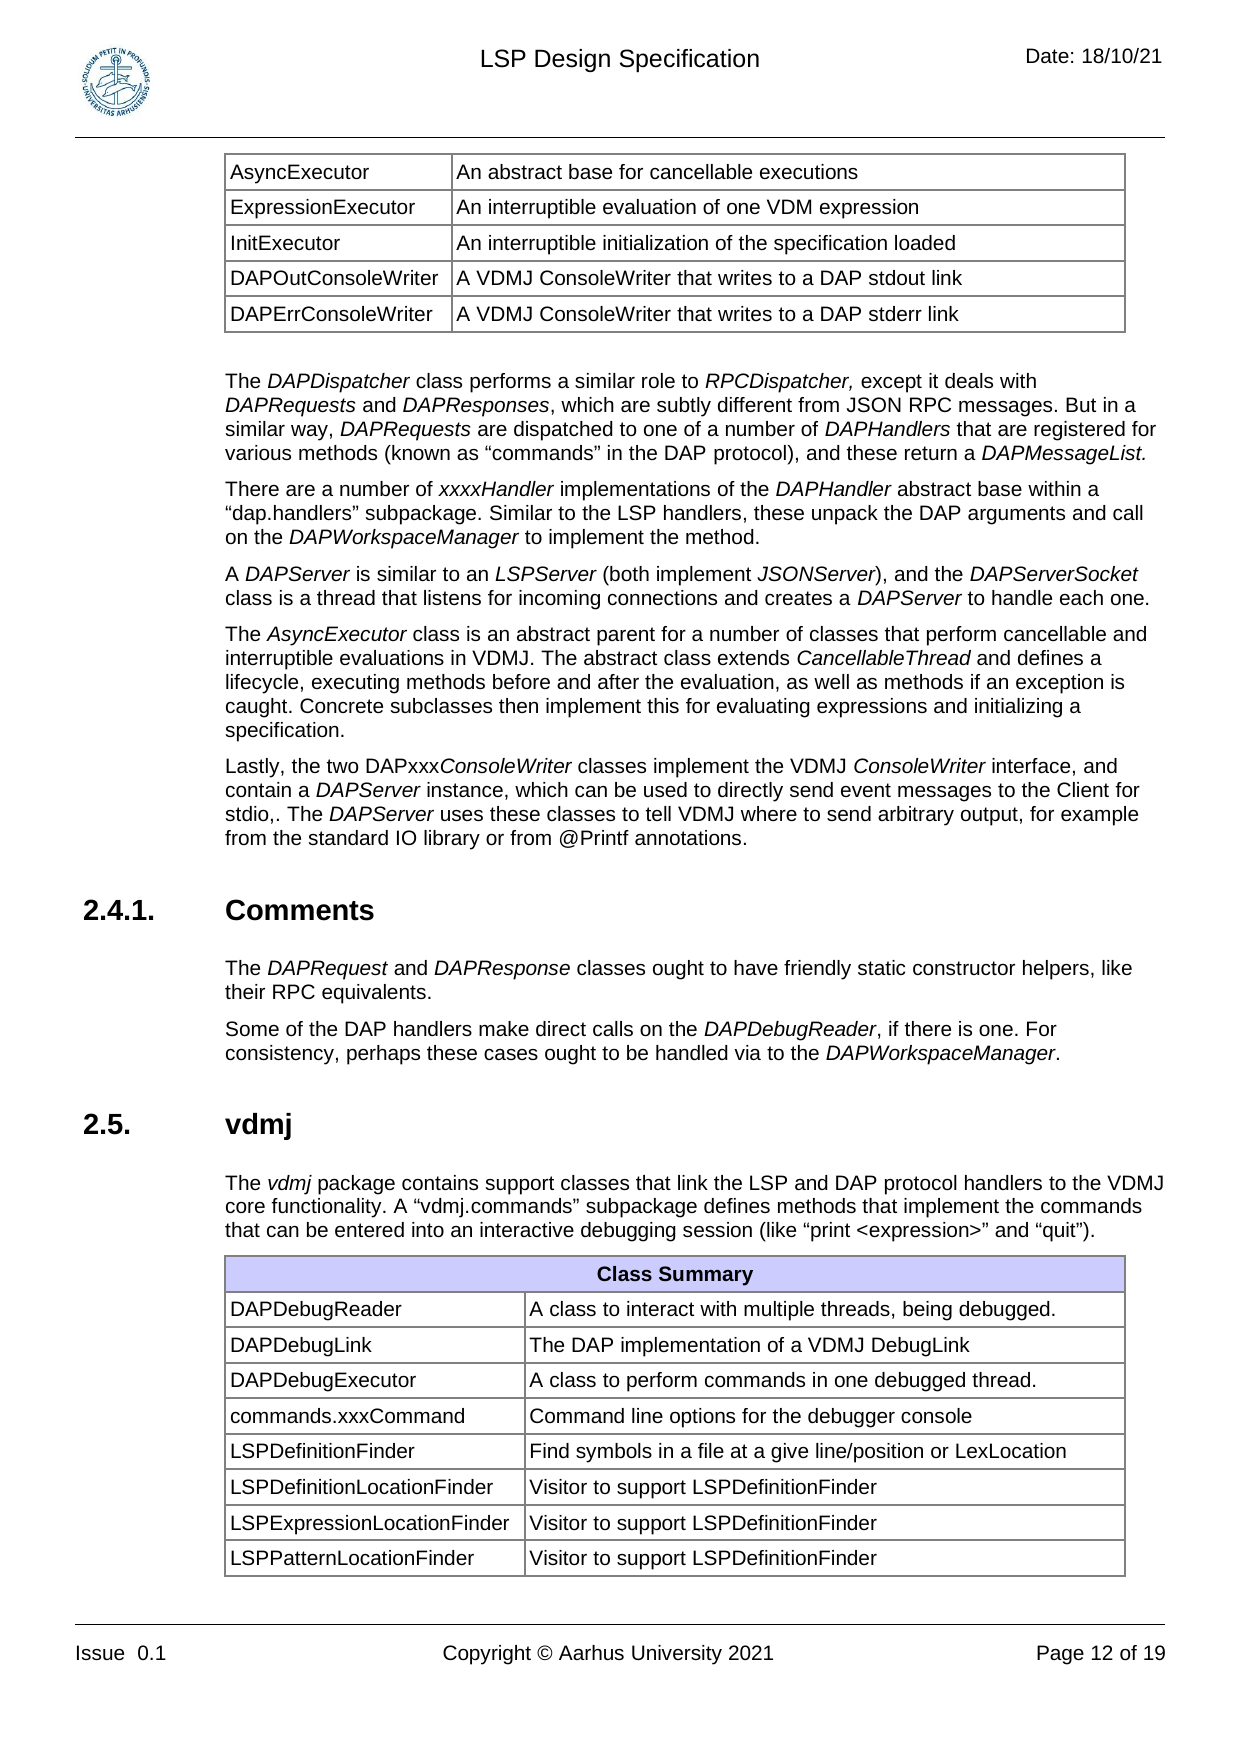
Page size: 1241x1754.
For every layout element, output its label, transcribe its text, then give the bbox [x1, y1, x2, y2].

table_cell An abstract base for cancellable executions [453, 155, 1124, 188]
subtitle Comments [75, 893, 1165, 926]
subtitle vdmj [75, 1107, 1165, 1141]
table_cell DAPDebugReader [226, 1293, 524, 1326]
table_cell DAPDebugExecutor [226, 1364, 524, 1397]
table_cell The DAP implementation of a VDMJ DebugLink [526, 1328, 1124, 1362]
table_cell LSPDefinitionFinder [226, 1435, 524, 1468]
table_cell DAPErrConsoleWriter [226, 297, 451, 331]
text There are a number of xxxxHandler implementations of the DAPHandler abstract base within a “dap.handlers” subpackage. Similar to the LSP handlers, these unpack the DAP arguments and call on the DAPWorkspaceManager to implement the method. [225, 477, 1165, 549]
text A DAPServer is similar to an LSPServer (both implement JSONServer), and the DAPServerSocket class is a thread that listens for incoming connections and creates a DAPServer to handle each one. [225, 562, 1165, 610]
text The vdmj package contains support classes that link the LSP and DAP protocol handlers to the VDMJ core functionality. A “vdmj.commands” subpackage defines methods that implement the commands that can be entered into an interactive debugging session (like “print <expression>” and “quit”). [225, 1171, 1165, 1243]
text The AsyncExecutor class is an abstract parent for a number of classes that perform cancellable and interruptible evaluations in VDMJ. The abstract class extends CancellableThread and defines a lifecycle, executing methods before and after the evaluation, as well as methods if an exception is caught. Concrete subclasses then implement this for evaluating expressions and initializing a specification. [225, 622, 1165, 742]
text The DAPRequest and DAPResponse classes ought to have friendly static constructor helpers, like their RPC equivalents. [225, 956, 1165, 1004]
table_cell Visitor to support LSPDefinitionFinder [526, 1541, 1124, 1575]
table_cell commands.xxxCommand [226, 1399, 524, 1433]
table_cell DAPOutConsoleWriter [226, 262, 451, 295]
table_cell A class to perform commands in one debugged thread. [526, 1364, 1124, 1397]
picture [78, 44, 153, 120]
table_cell LSPPatternLocationFinder [226, 1541, 524, 1575]
table_cell Visitor to support LSPDefinitionFinder [526, 1470, 1124, 1504]
text Lastly, the two DAPxxxConsoleWriter classes implement the VDMJ ConsoleWriter interface, and contain a DAPServer instance, which can be used to directly send event messages to the Client for stdio,. The DAPServer uses these classes to tell VDMJ where to send arbitrary output, for example from the standard IO library or from @Printf annotations. [225, 754, 1165, 850]
table_cell An interruptible initialization of the specification loaded [453, 226, 1124, 259]
table_cell AsyncExecutor [226, 155, 451, 188]
table_cell A VDMJ ConsoleWriter that writes to a DAP stderr link [453, 297, 1124, 331]
table_cell A VDMJ ConsoleWriter that writes to a DAP stdout link [453, 262, 1124, 295]
table_cell Find symbols in a file at a give line/position or LexLocation [526, 1435, 1124, 1468]
text The DAPDispatcher class performs a similar role to RPCDispatcher, except it deals with DAPRequests and DAPResponses, which are subtly different from JSON RPC messages. But in a similar way, DAPRequests are dispatched to one of a number of DAPHandlers that are registered for various methods (known as “commands” in the DAP protocol), and these return a DAPMessageList. [225, 369, 1165, 465]
table_cell InitExecutor [226, 226, 451, 259]
table_cell ExpressionExecutor [226, 191, 451, 224]
table_cell Visitor to support LSPDefinitionFinder [526, 1506, 1124, 1539]
table_cell LSPDefinitionLocationFinder [226, 1470, 524, 1504]
table_cell DAPDebugLink [226, 1328, 524, 1362]
table_cell A class to interact with multiple threads, being debugged. [526, 1293, 1124, 1326]
table_header Class Summary [226, 1257, 1124, 1291]
table_cell An interruptible evaluation of one VDM expression [453, 191, 1124, 224]
table_cell LSPExpressionLocationFinder [226, 1506, 524, 1539]
text Some of the DAP handlers make direct calls on the DAPDebugReader, if there is one. For consistency, perhaps these cases ought to be handled via to the DAPWorkspaceManager. [225, 1017, 1165, 1065]
table_cell Command line options for the debugger console [526, 1399, 1124, 1433]
